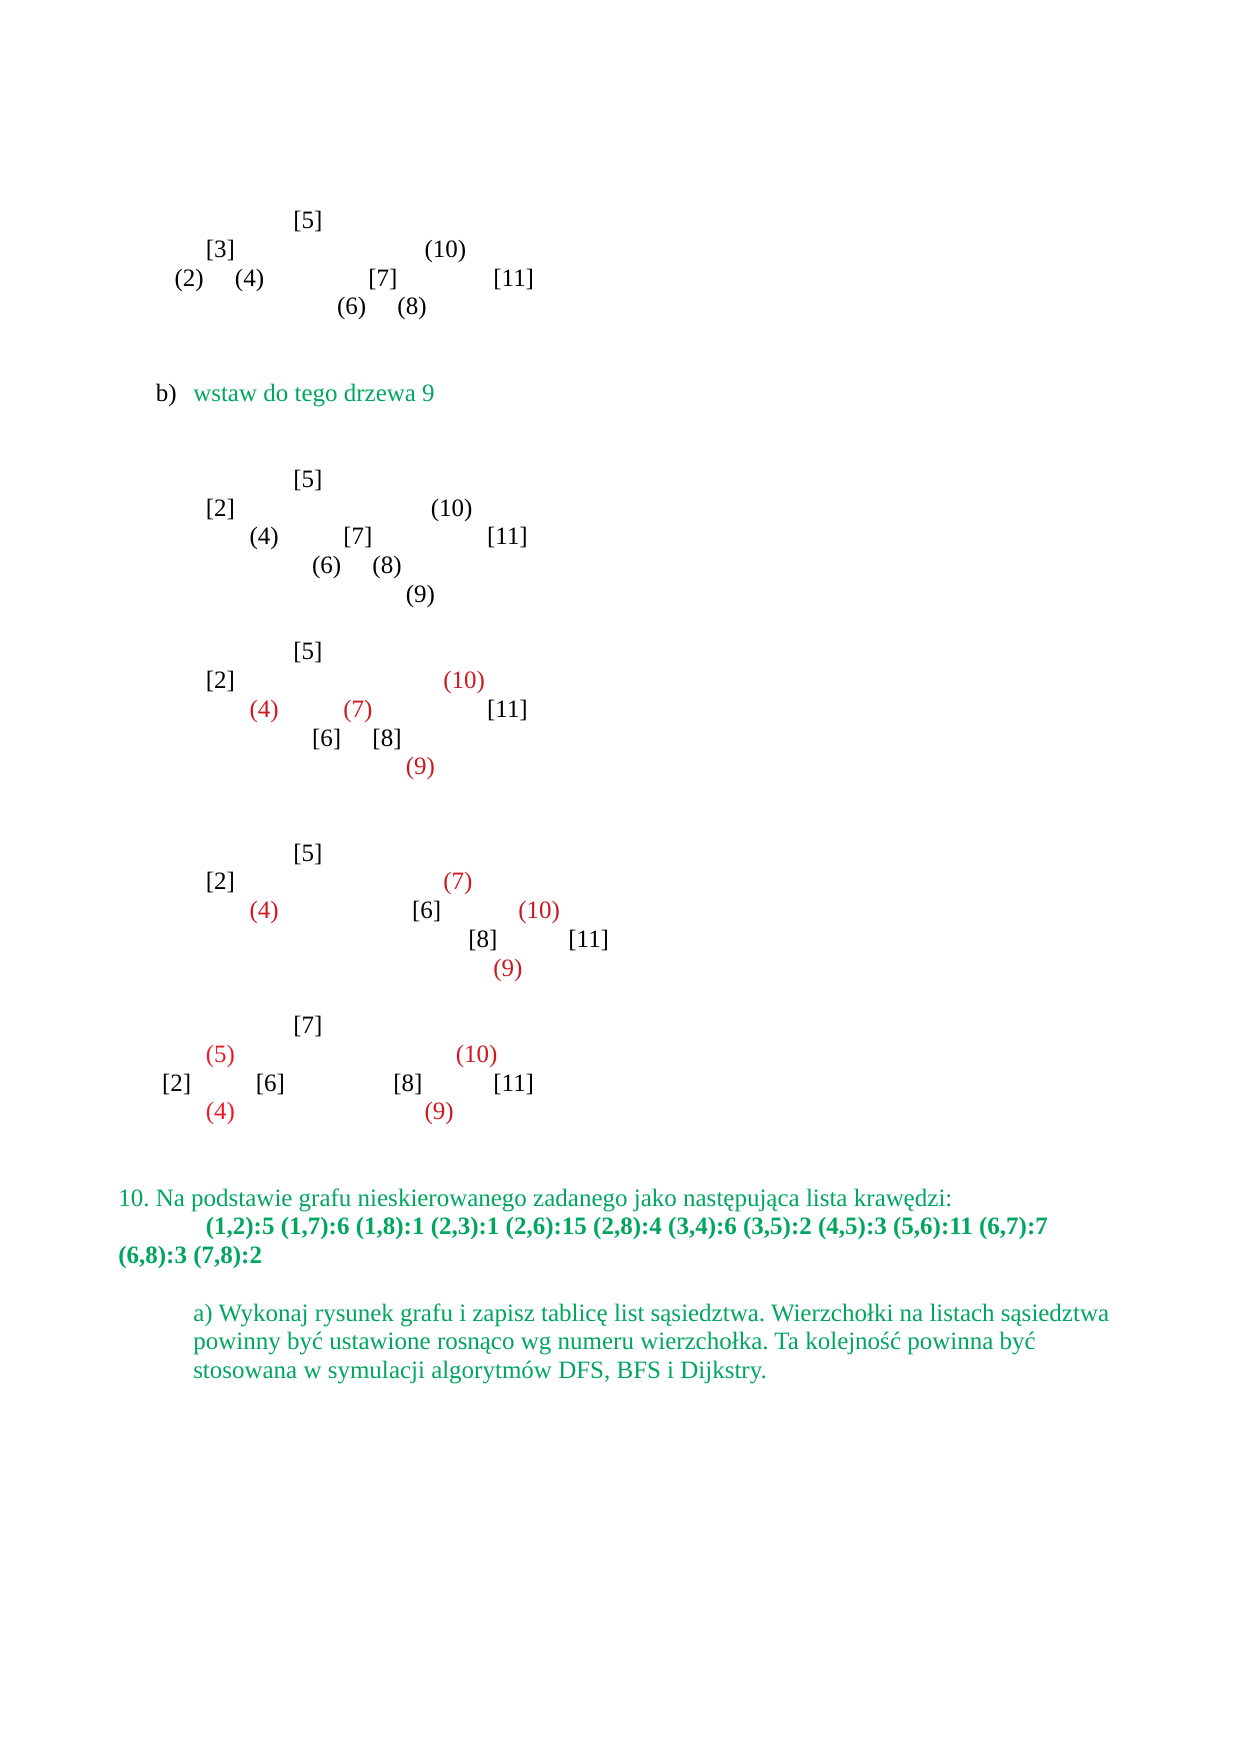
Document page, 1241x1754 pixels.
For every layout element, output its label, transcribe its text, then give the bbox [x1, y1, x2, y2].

text [5] [118, 838, 1122, 866]
text (4) [7] [11] [118, 521, 1122, 550]
text (9) [118, 579, 1122, 608]
text [3] (10) [118, 234, 1122, 263]
text [6] [8] [118, 723, 1122, 751]
list a) Wykonaj rysunek grafu i zapisz tablicę list sąsiedztwa. Wierzchołki na listach sąsiedztwa powinny być ustawione rosnąco wg numeru wierzchołka. Ta kolejność powinna być stosowana w symulacji algorytmów DFS, BFS i Dijkstry. [156, 1298, 1122, 1384]
text [2] (10) [118, 493, 1122, 521]
text [5] [118, 205, 1122, 234]
text (2) (4) [7] [11] [118, 263, 1122, 291]
text [5] [118, 636, 1122, 665]
text [7] [118, 1010, 1122, 1039]
text (4) (7) [11] [118, 694, 1122, 723]
text [2] [6] [8] [11] [118, 1068, 1122, 1096]
text (9) [118, 751, 1122, 780]
list wstaw do tego drzewa 9 [156, 378, 1122, 406]
text [2] (10) [118, 665, 1122, 694]
text (5) (10) [118, 1039, 1122, 1068]
text [5] [118, 464, 1122, 493]
text (6) (8) [118, 550, 1122, 579]
text (9) [118, 953, 1122, 981]
text (4) (9) [118, 1096, 1122, 1125]
text 10. Na podstawie grafu nieskierowanego zadanego jako następująca lista krawędzi: (1,2):5 (1,7):6 (1,8):1 (2,3):1 (2,6):15 (2,8):4 (3,4):6 (3,5):2 (4,5):3 (5,6):11 (6,7):7 (6,8):3 (7,8):2 [118, 1183, 1122, 1269]
text [2] (7) [118, 866, 1122, 895]
text [8] [11] [118, 924, 1122, 953]
text (6) (8) [118, 291, 1122, 320]
text (4) [6] (10) [118, 895, 1122, 924]
